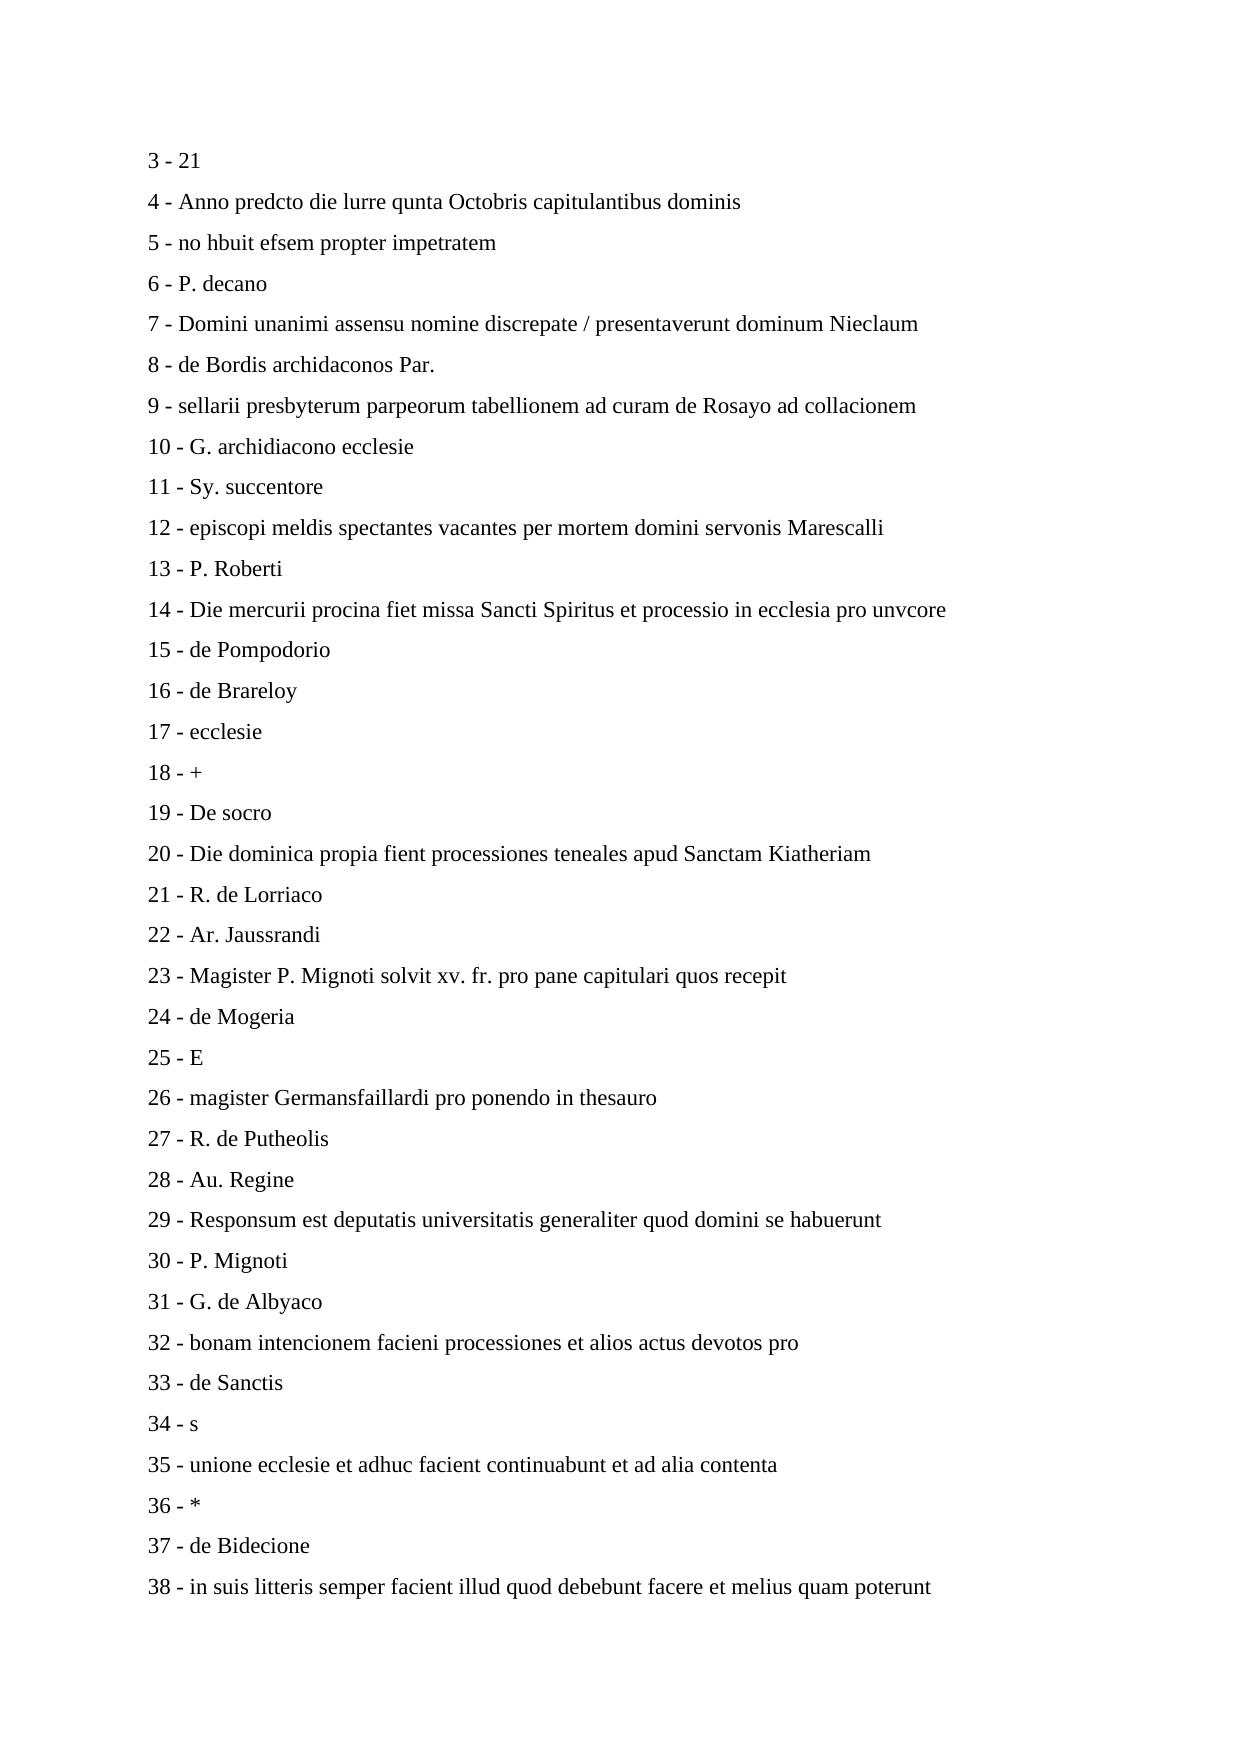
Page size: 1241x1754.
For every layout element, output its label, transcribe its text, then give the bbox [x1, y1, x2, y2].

text 24 - de Mogeria [148, 1003, 1093, 1029]
text 25 - E [148, 1044, 1093, 1070]
text 5 - no hbuit efsem propter impetratem [148, 229, 1093, 255]
text 30 - P. Mignoti [148, 1247, 1093, 1274]
text 31 - G. de Albyaco [148, 1288, 1093, 1314]
text 8 - de Bordis archidaconos Par. [148, 351, 1093, 378]
text 20 - Die dominica propia fient processiones teneales apud Sanctam Kiatheriam [148, 840, 1093, 866]
text 35 - unione ecclesie et adhuc facient continuabunt et ad alia contenta [148, 1451, 1093, 1477]
text 4 - Anno predcto die lurre qunta Octobris capitulantibus dominis [148, 188, 1093, 215]
text 23 - Magister P. Mignoti solvit xv. fr. pro pane capitulari quos recepit [148, 962, 1093, 988]
text 32 - bonam intencionem facieni processiones et alios actus devotos pro [148, 1329, 1093, 1355]
text 19 - De socro [148, 799, 1093, 826]
text 37 - de Bidecione [148, 1532, 1093, 1559]
text 26 - magister Germansfaillardi pro ponendo in thesauro [148, 1084, 1093, 1111]
text 3 - 21 [148, 148, 1093, 174]
text 33 - de Sanctis [148, 1369, 1093, 1396]
text 13 - P. Roberti [148, 555, 1093, 581]
text 12 - episcopi meldis spectantes vacantes per mortem domini servonis Marescalli [148, 514, 1093, 541]
text 15 - de Pompodorio [148, 636, 1093, 663]
text 14 - Die mercurii procina fiet missa Sancti Spiritus et processio in ecclesia pro unvcore [148, 596, 1093, 622]
text 36 - * [148, 1492, 1093, 1518]
text 22 - Ar. Jaussrandi [148, 921, 1093, 948]
text 28 - Au. Regine [148, 1166, 1093, 1192]
text 34 - s [148, 1410, 1093, 1437]
text 17 - ecclesie [148, 718, 1093, 744]
text 6 - P. decano [148, 270, 1093, 296]
text 18 - + [148, 758, 1093, 785]
text 7 - Domini unanimi assensu nomine discrepate / presentaverunt dominum Nieclaum [148, 311, 1093, 337]
text 10 - G. archidiacono ecclesie [148, 433, 1093, 459]
text 27 - R. de Putheolis [148, 1125, 1093, 1151]
text 9 - sellarii presbyterum parpeorum tabellionem ad curam de Rosayo ad collacionem [148, 392, 1093, 418]
text 21 - R. de Lorriaco [148, 881, 1093, 907]
text 38 - in suis litteris semper facient illud quod debebunt facere et melius quam poterunt [148, 1573, 1093, 1599]
text 16 - de Brareloy [148, 677, 1093, 703]
text 29 - Responsum est deputatis universitatis generaliter quod domini se habuerunt [148, 1207, 1093, 1233]
text 11 - Sy. succentore [148, 473, 1093, 500]
